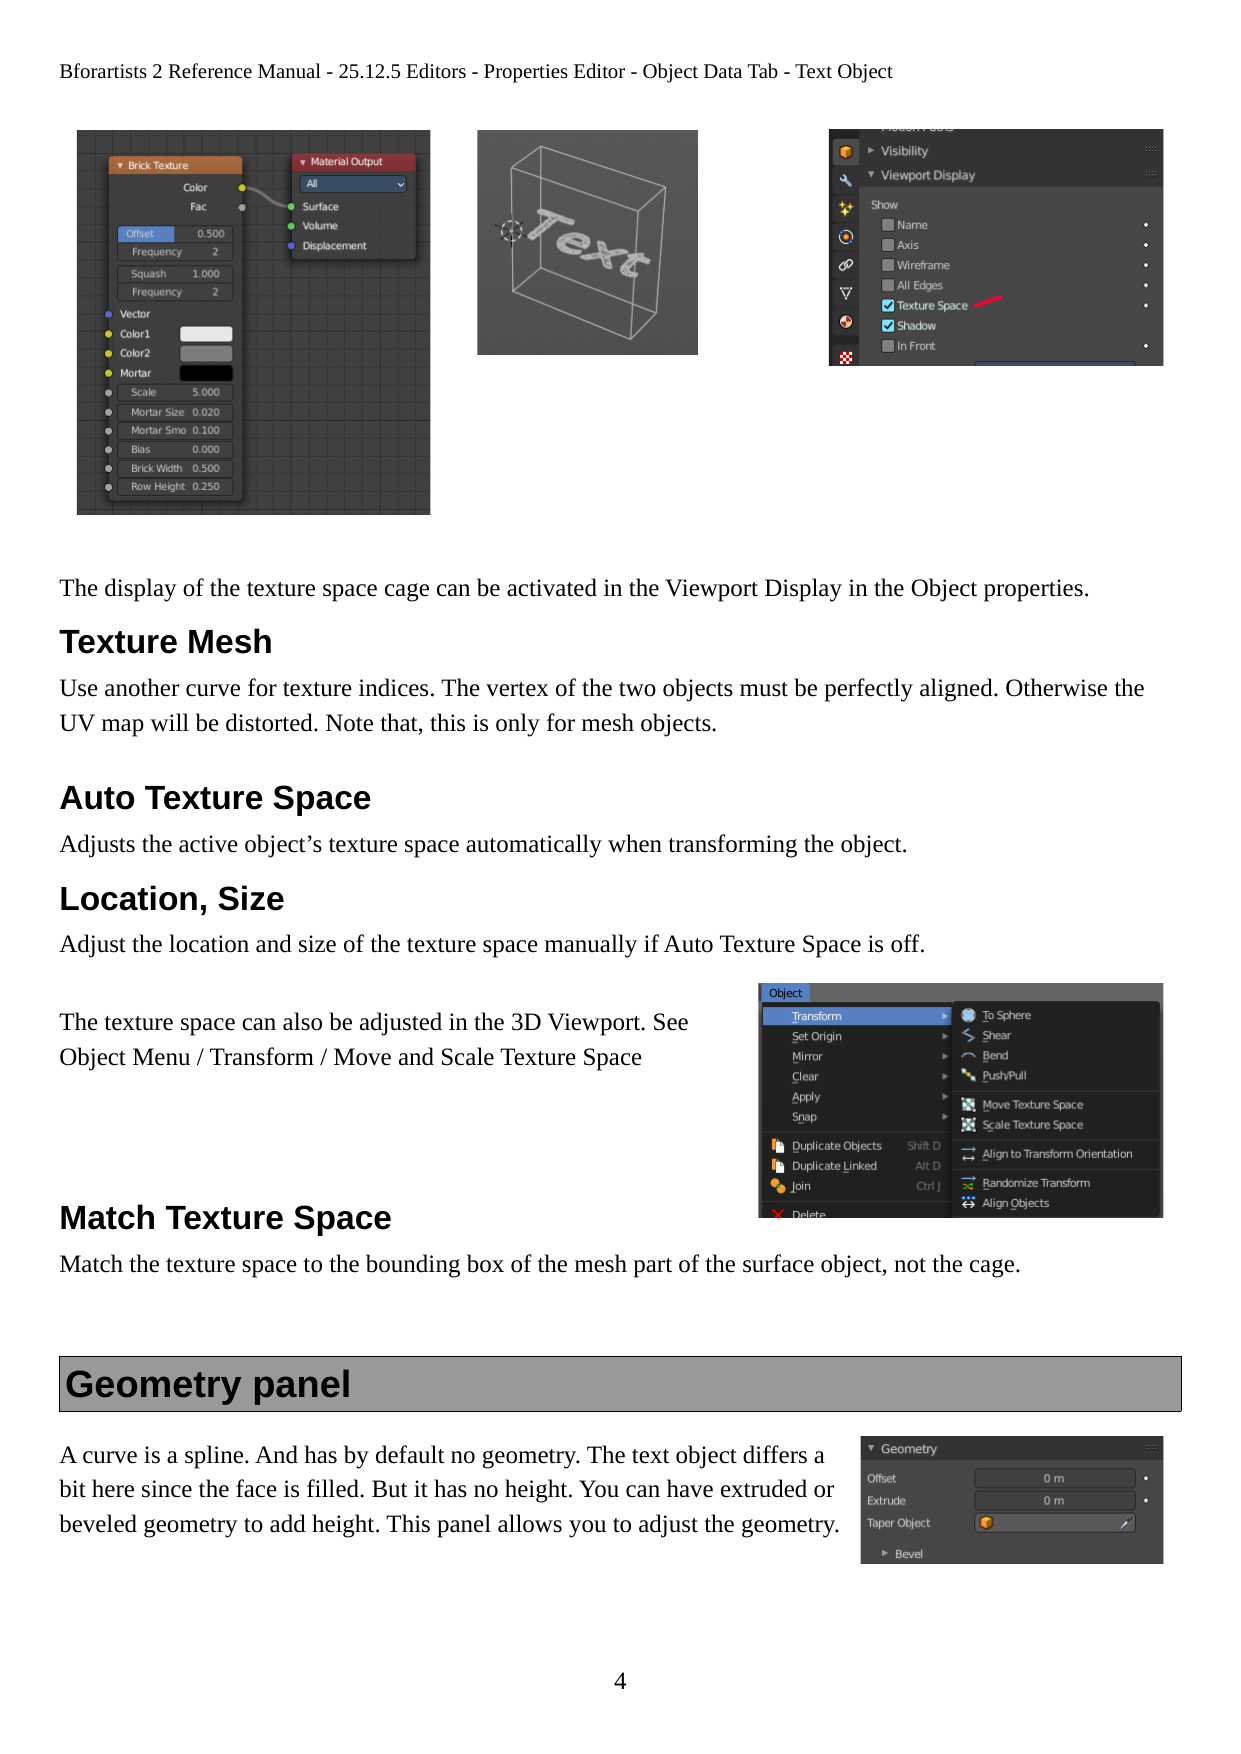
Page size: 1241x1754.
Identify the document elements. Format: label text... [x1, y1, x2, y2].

subtitle Match Texture Space [59, 1198, 1181, 1237]
text Use another curve for texture indices. The vertex of the two objects must be perfectly aligned. Otherwise the UV map will be distorted. Note that, this is only for mesh objects. [59, 673, 1181, 737]
text A curve is a spline. And has by default no geometry. The text object differs a bit here since the face is filled. But it has no height. You can have extruded or beveled geometry to add height. This panel allows you to adjust the geometry. [59, 1440, 860, 1537]
text Adjust the location and size of the texture space manually if Auto Texture Space is off. [59, 929, 1181, 958]
text Match the texture space to the bounding box of the mesh part of the surface object, not the cage. [59, 1249, 1181, 1278]
picture [758, 983, 1164, 1218]
table_header Geometry panel [60, 1357, 1181, 1411]
picture [828, 129, 1164, 366]
picture [860, 1436, 1164, 1564]
text The display of the texture space cage can be activated in the Viewport Display in the Object properties. [59, 573, 1181, 601]
text Adjusts the active object’s texture space automatically when transforming the object. [59, 829, 1181, 858]
picture [76, 130, 431, 515]
subtitle Texture Mesh [59, 622, 1181, 661]
subtitle Auto Texture Space [59, 778, 1181, 816]
subtitle Location, Size [59, 878, 1181, 917]
text The texture space can also be adjusted in the 3D Viewport. See Object Menu / Transform / Move and Scale Texture Space [59, 1007, 758, 1071]
